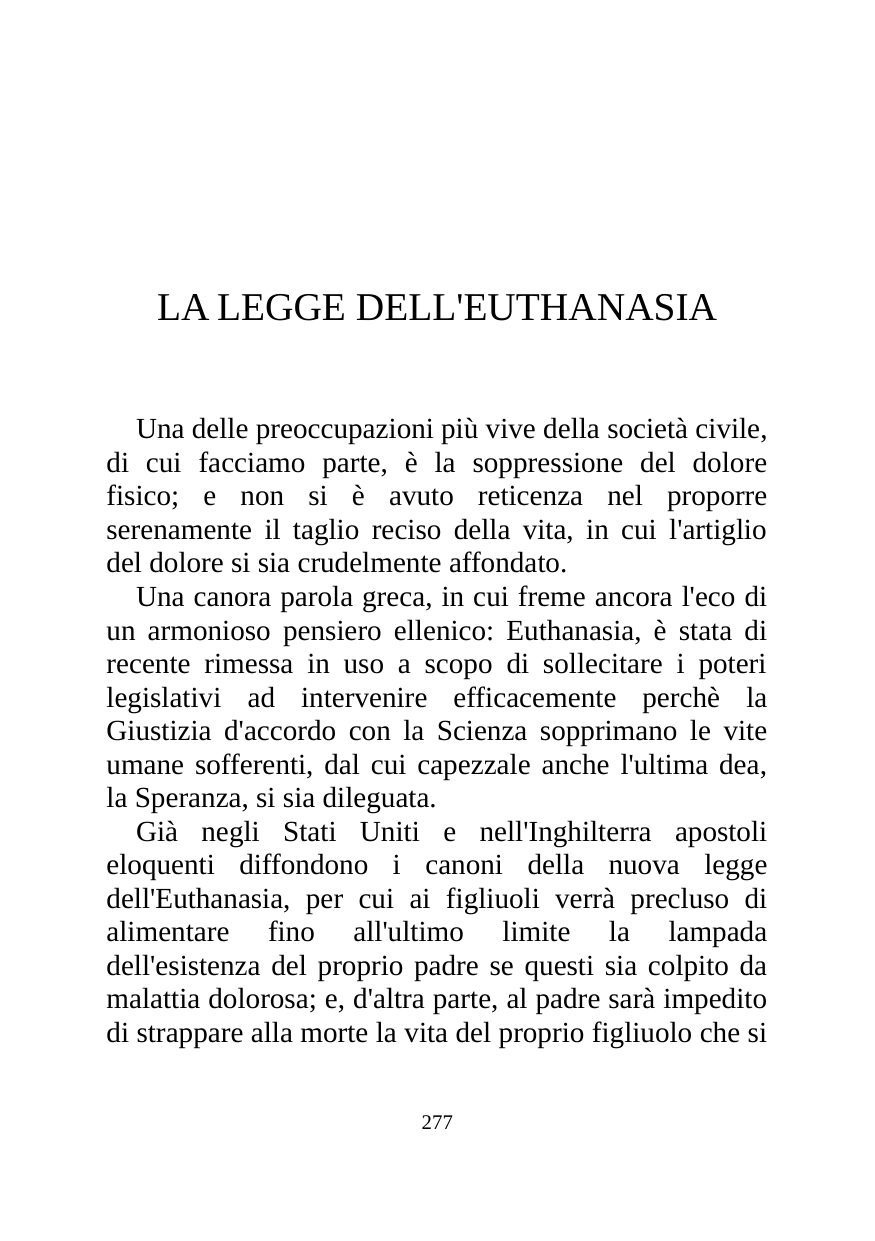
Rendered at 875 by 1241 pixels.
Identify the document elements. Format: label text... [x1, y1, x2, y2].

subtitle LA LEGGE DELL'EUTHANASIA [106, 283, 768, 329]
text Una delle preoccupazioni più vive della società civile, di cui facciamo parte, è la soppressione del dolore fisico; e non si è avuto reticenza nel proporre serenamente il taglio reciso della vita, in cui l'artiglio del dolore si sia crudelmente affondato. [106, 411, 768, 579]
text Una canora parola greca, in cui freme ancora l'eco di un armonioso pensiero ellenico: Euthanasia, è stata di recente rimessa in uso a scopo di sollecitare i poteri legislativi ad intervenire efficacemente perchè la Giustizia d'accordo con la Scienza sopprimano le vite umane sofferenti, dal cui capezzale anche l'ultima dea, la Speranza, si sia dileguata. [106, 579, 768, 814]
text Già negli Stati Uniti e nell'Inghilterra apostoli eloquenti diffondono i canoni della nuova legge dell'Euthanasia, per cui ai figliuoli verrà precluso di alimentare fino all'ultimo limite la lampada dell'esistenza del proprio padre se questi sia colpito da malattia dolorosa; e, d'altra parte, al padre sarà impedito di strappare alla morte la vita del proprio figliuolo che si [106, 814, 768, 1049]
